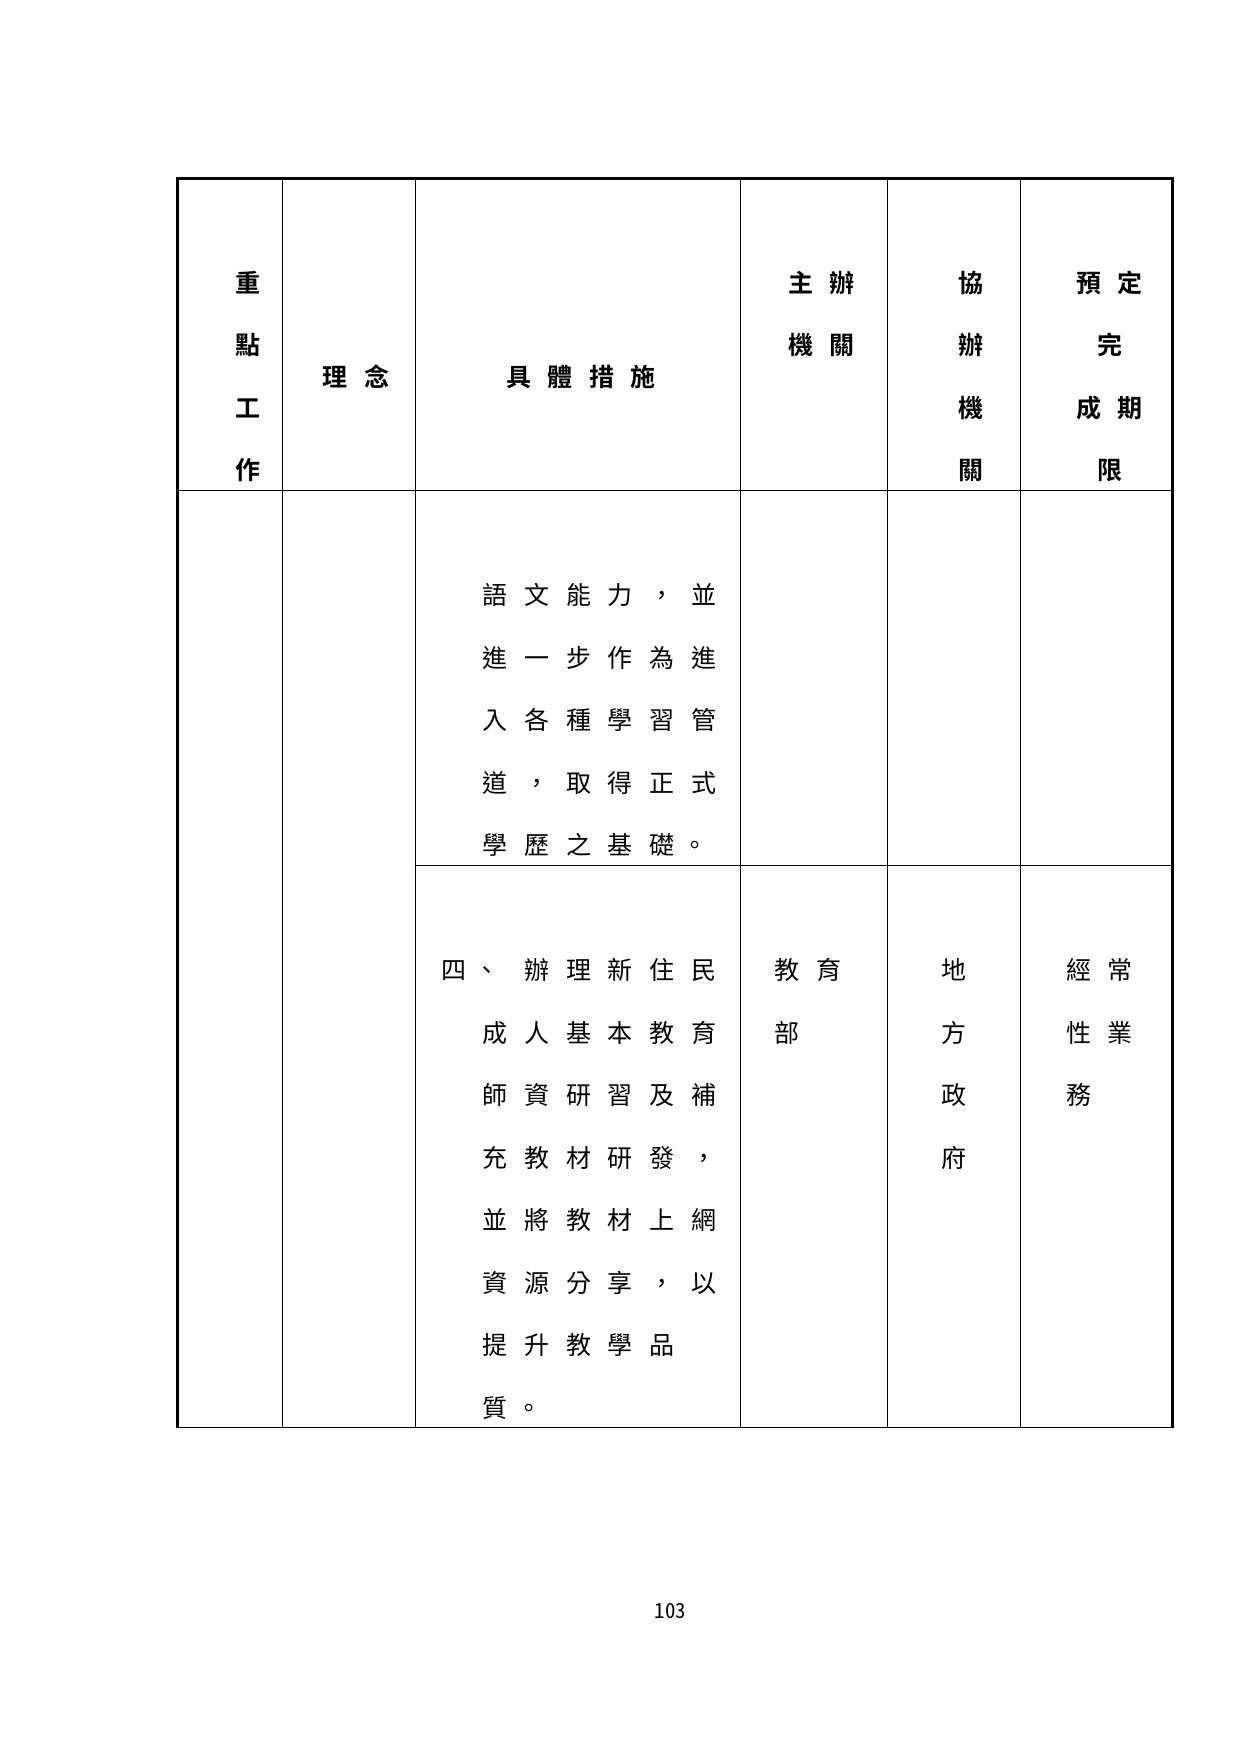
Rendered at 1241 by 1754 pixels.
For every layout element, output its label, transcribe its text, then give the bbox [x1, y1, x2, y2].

table_cell 四、辦理新住民成人基本教育師資研習及補充教材研發，並將教材上網資源分享，以提升教學品質。 [416, 866, 740, 1427]
table_cell 語文能力，並進一步作為進入各種學習管道，取得正式學歷之基礎。 [416, 491, 740, 865]
table_header 協辦 機關 [888, 180, 1020, 490]
table_cell [179, 491, 282, 1427]
table_header 重點 工作 [179, 180, 282, 490]
table_cell 地方政府 [888, 866, 1020, 1427]
table_cell 經常性業務 [1021, 866, 1171, 1427]
table_cell 教育部 [741, 866, 887, 1427]
table_cell [1021, 491, 1171, 865]
table_cell [283, 491, 415, 1427]
table_header 預定完 成期限 [1021, 180, 1171, 490]
table_header 理念 [283, 180, 415, 490]
table_header 具體措施 [416, 180, 740, 490]
table_cell [741, 491, 887, 865]
table_header 主辦 機關 [741, 180, 887, 490]
table_cell [888, 491, 1020, 865]
